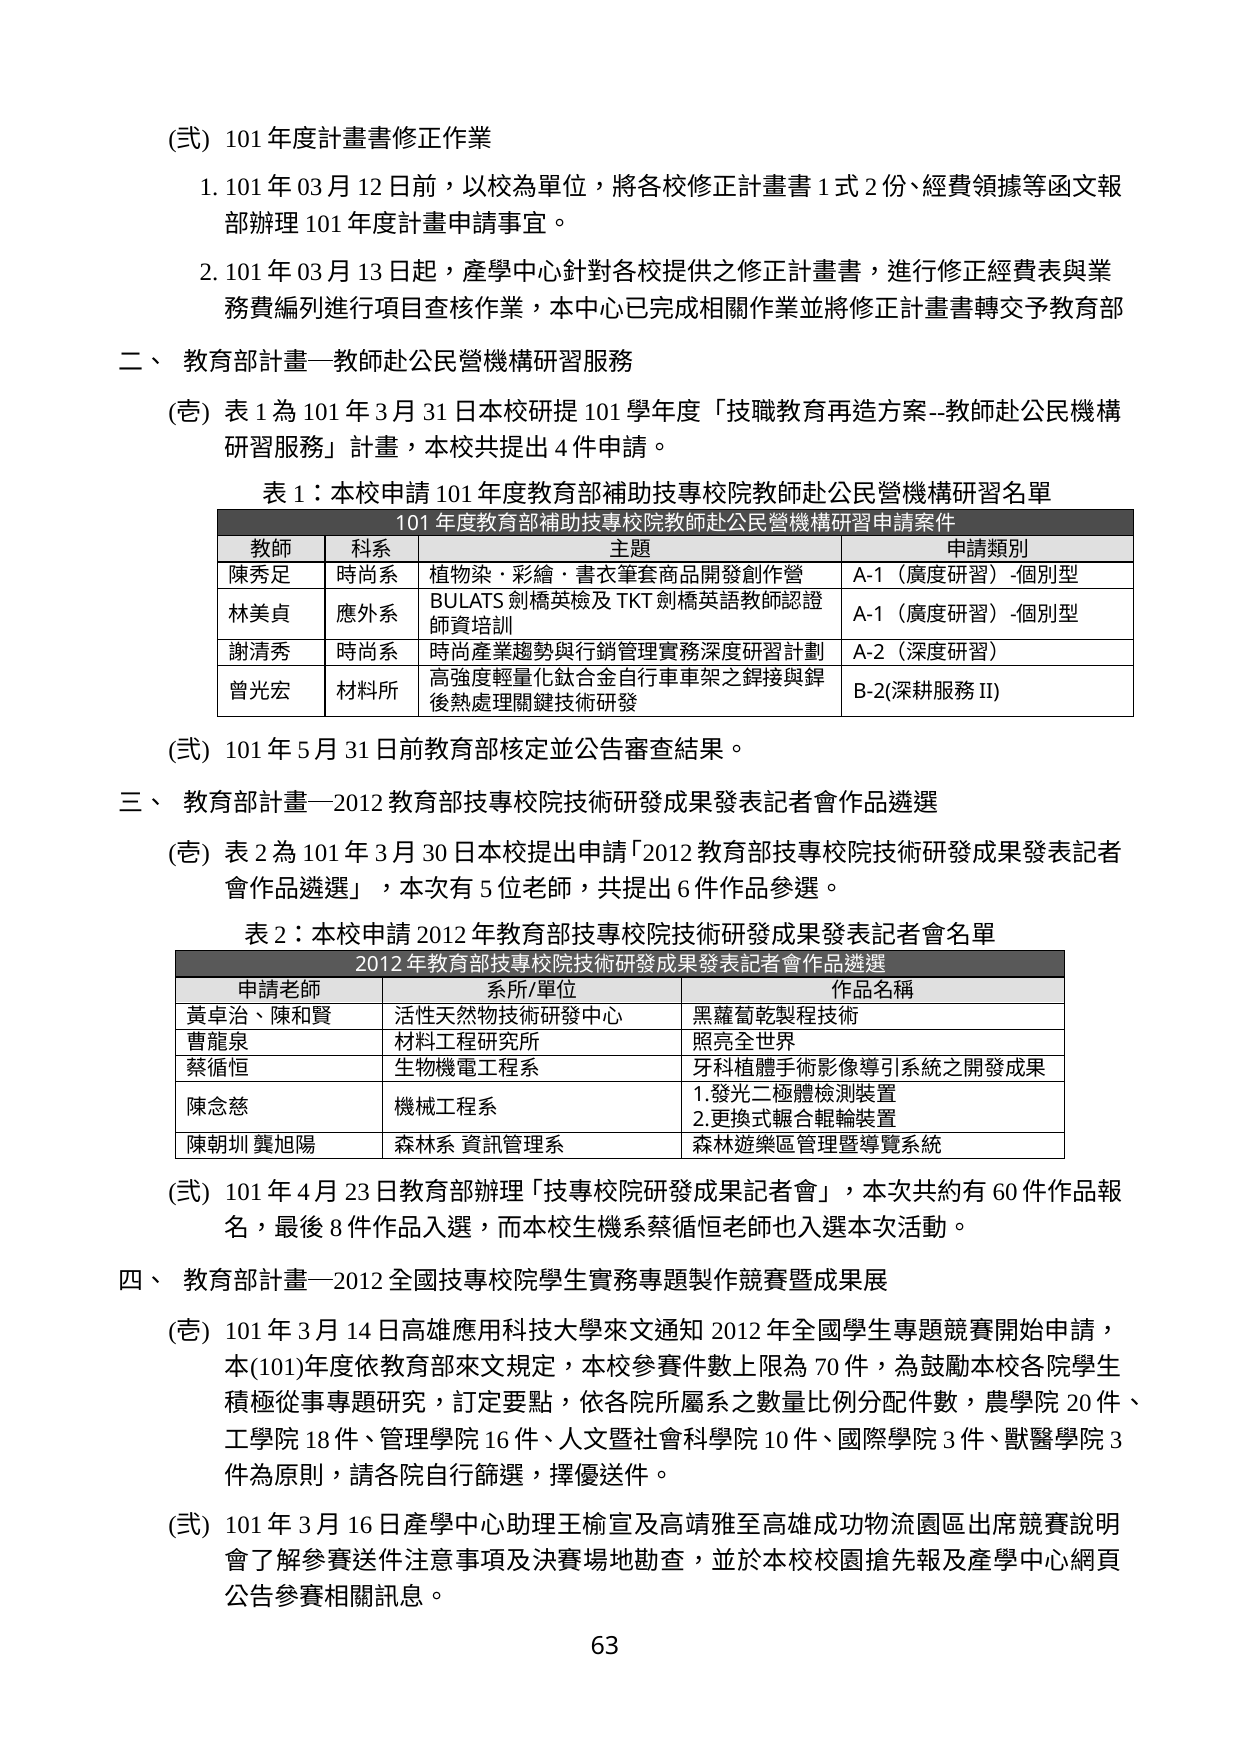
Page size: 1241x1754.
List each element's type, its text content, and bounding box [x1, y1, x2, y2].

list 表2為101年3月30日本校提出申請「2012教育部技專校院技術研發成果發表記者會作品遴選」，本次有5位老師，共提出6件作品參選。 [168, 832, 1122, 904]
table_cell BULATS劍橋英檢及TKT劍橋英語教師認證師資培訓 [419, 589, 841, 638]
table_cell B-2(深耕服務II) [842, 666, 1133, 716]
table_cell 高強度輕量化鈦合金自行車車架之銲接與銲後熱處理關鍵技術研發 [419, 666, 841, 716]
table_cell 林美貞 [218, 589, 324, 638]
table_cell 申請類別 [842, 536, 1133, 561]
table_cell 謝清秀 [218, 640, 324, 664]
table_cell 作品名稱 [682, 978, 1064, 1002]
table_cell 陳秀足 [218, 563, 324, 587]
table_cell 教師 [218, 536, 324, 561]
list 101年4月23日教育部辦理「技專校院研發成果記者會」，本次共約有60件作品報名，最後8件作品入選，而本校生機系蔡循恒老師也入選本次活動。 [168, 1171, 1122, 1244]
list 101年5月31日前教育部核定並公告審查結果。 [168, 729, 1122, 765]
list 101年03月12日前，以校為單位，將各校修正計畫書1式2份、經費領據等函文報部辦理101年度計畫申請事宜。 [218, 167, 1122, 239]
list 教育部計畫─教師赴公民營機構研習服務 [118, 337, 1122, 378]
table_header 2012年教育部技專校院技術研發成果發表記者會作品遴選 [176, 951, 1064, 976]
table_cell 系所/單位 [383, 978, 681, 1002]
table_cell 科系 [326, 536, 418, 561]
table_cell 材料所 [326, 666, 418, 716]
table_header 101年度教育部補助技專校院教師赴公民營機構研習申請案件 [218, 510, 1133, 535]
table_cell 黑蘿蔔乾製程技術 [682, 1004, 1064, 1028]
text 表2：本校申請2012年教育部技專校院技術研發成果發表記者會名單 [118, 917, 1122, 950]
table_cell 曾光宏 [218, 666, 324, 716]
list 101年3月16日產學中心助理王榆宣及高靖雅至高雄成功物流園區出席競賽說明會了解參賽送件注意事項及決賽場地勘查，並於本校校園搶先報及產學中心網頁公告參賽相關訊息。 [168, 1504, 1122, 1613]
table_cell 森林遊樂區管理暨導覽系統 [682, 1133, 1064, 1158]
table_cell A-1（廣度研習）-個別型 [842, 563, 1133, 587]
list 教育部計畫─2012教育部技專校院技術研發成果發表記者會作品遴選 [118, 778, 1122, 819]
table_cell 機械工程系 [383, 1082, 681, 1132]
list 101年度計畫書修正作業 [168, 118, 1122, 154]
list 教育部計畫─2012全國技專校院學生實務專題製作競賽暨成果展 [118, 1256, 1122, 1298]
table_cell A-2（深度研習） [842, 640, 1133, 664]
table_cell 材料工程研究所 [383, 1030, 681, 1054]
table_cell A-1（廣度研習）-個別型 [842, 589, 1133, 638]
table_cell 黃卓治、陳和賢 [176, 1004, 382, 1028]
table_cell 主題 [419, 536, 841, 561]
table_cell 活性天然物技術研發中心 [383, 1004, 681, 1028]
table_cell 生物機電工程系 [383, 1056, 681, 1081]
table_cell 森林系 資訊管理系 [383, 1133, 681, 1158]
table_cell 陳念慈 [176, 1082, 382, 1132]
table_cell 陳朝圳 龔旭陽 [176, 1133, 382, 1158]
list 101年03月13日起，產學中心針對各校提供之修正計畫書，進行修正經費表與業務費編列進行項目查核作業，本中心已完成相關作業並將修正計畫書轉交予教育部。 [218, 252, 1122, 324]
table_cell 申請老師 [176, 978, 382, 1002]
table_cell 牙科植體手術影像導引系統之開發成果 [682, 1056, 1064, 1081]
table_cell 時尚系 [326, 563, 418, 587]
table_cell 照亮全世界 [682, 1030, 1064, 1054]
list 101年3月14日高雄應用科技大學來文通知2012年全國學生專題競賽開始申請，本(101)年度依教育部來文規定，本校參賽件數上限為70件，為鼓勵本校各院學生積極從事專題研究，訂定要點，依各院所屬系之數量比例分配件數，農學院20件、工學院18件、管理學院16件、人文暨社會科學院10件、國際學院3件、獸醫學院3件為原則，請各院自行篩選，擇優送件。 [168, 1310, 1122, 1492]
table_cell 時尚系 [326, 640, 418, 664]
list 表1為101年3月31日本校研提101學年度「技職教育再造方案--教師赴公民機構研習服務」計畫，本校共提出4件申請。 [168, 391, 1122, 463]
text 表1：本校申請101年度教育部補助技專校院教師赴公民營機構研習名單 [193, 476, 1122, 509]
table_cell 應外系 [326, 589, 418, 638]
table_cell 植物染．彩繪．書衣筆套商品開發創作營 [419, 563, 841, 587]
table_cell 1.發光二極體檢測裝置 2.更換式輾合輥輪裝置 [682, 1082, 1064, 1132]
table_cell 時尚產業趨勢與行銷管理實務深度研習計劃 [419, 640, 841, 664]
table_cell 曹龍泉 [176, 1030, 382, 1054]
table_cell 蔡循恒 [176, 1056, 382, 1081]
